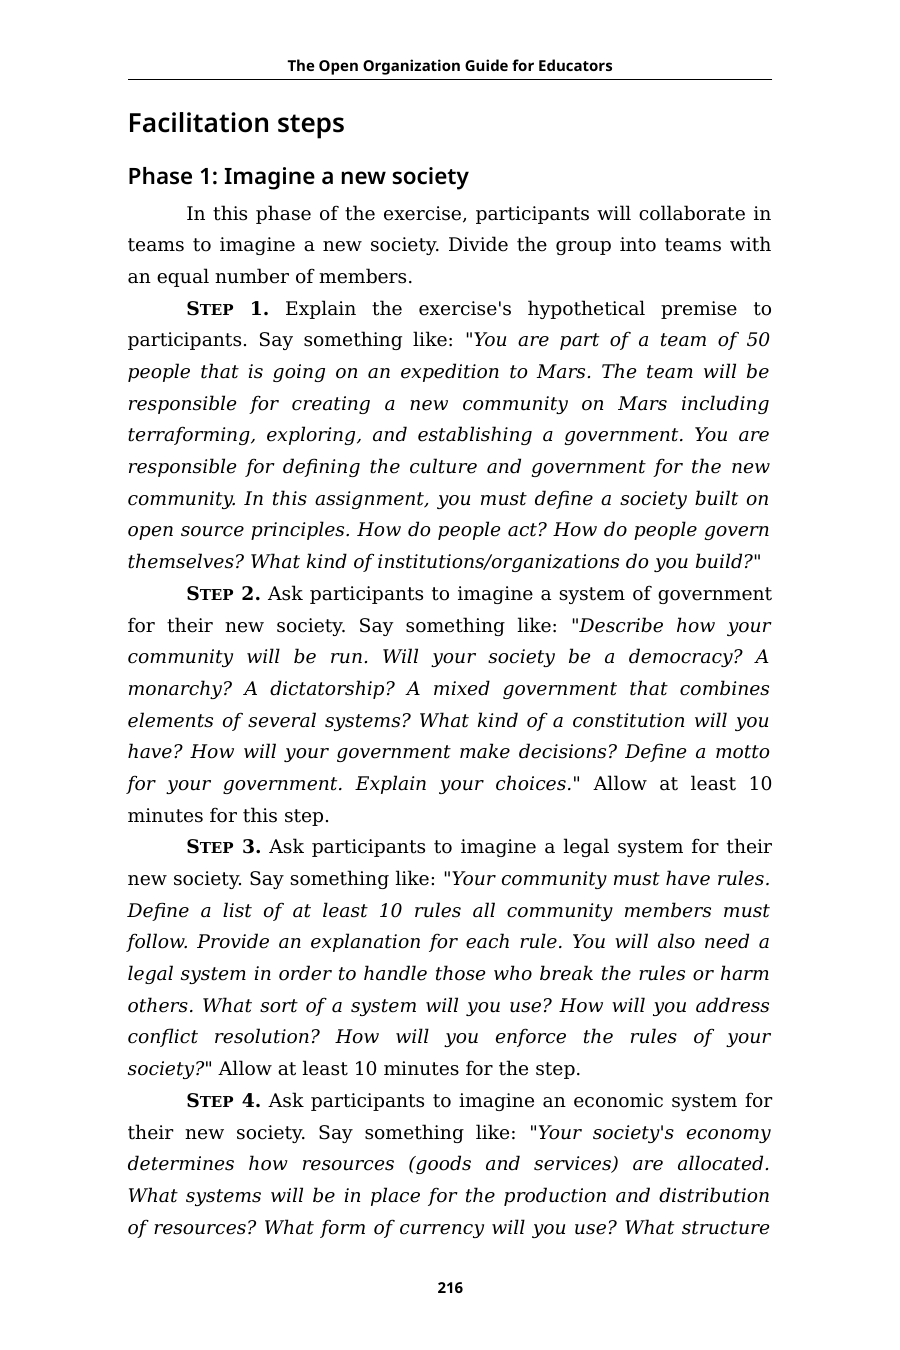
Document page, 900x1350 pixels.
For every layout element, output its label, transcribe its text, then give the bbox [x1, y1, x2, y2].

text Step 3. Ask participants to imagine a legal system for their new society. Say something like: "Your community must have rules. Define a list of at least 10 rules all community members must follow. Provide an explanation for each rule. You will also need a legal system in order to handle those who break the rules or harm others. What sort of a system will you use? How will you address conflict resolution? How will you enforce the rules of your society?" Allow at least 10 minutes for the step. [127, 836, 772, 1080]
text In this phase of the exercise, participants will collaborate in teams to imagine a new society. Divide the group into teams with an equal number of members. [127, 202, 772, 288]
subtitle Phase 1: Imagine a new society [127, 164, 772, 190]
text Step 2. Ask participants to imagine a system of government for their new society. Say something like: "Describe how your community will be run. Will your society be a democracy? A monarchy? A dictatorship? A mixed government that combines elements of several systems? What kind of a constitution will you have? How will your government make decisions? Define a motto for your government. Explain your choices." Allow at least 10 minutes for this step. [127, 583, 772, 826]
subtitle Facilitation steps [127, 109, 772, 139]
text Step 4. Ask participants to imagine an economic system for their new society. Say something like: "Your society's economy determines how resources (goods and services) are allocated. What systems will be in place for the production and distribution of resources? What form of currency will you use? What structure [127, 1090, 772, 1238]
text Step 1. Explain the exercise's hypothetical premise to participants. Say something like: "You are part of a team of 50 people that is going on an expedition to Mars. The team will be responsible for creating a new community on Mars including terraforming, exploring, and establishing a government. You are responsible for defining the culture and government for the new community. In this assignment, you must define a society built on open source principles. How do people act? How do people govern themselves? What kind of institutions/organizations do you build?" [127, 297, 772, 573]
